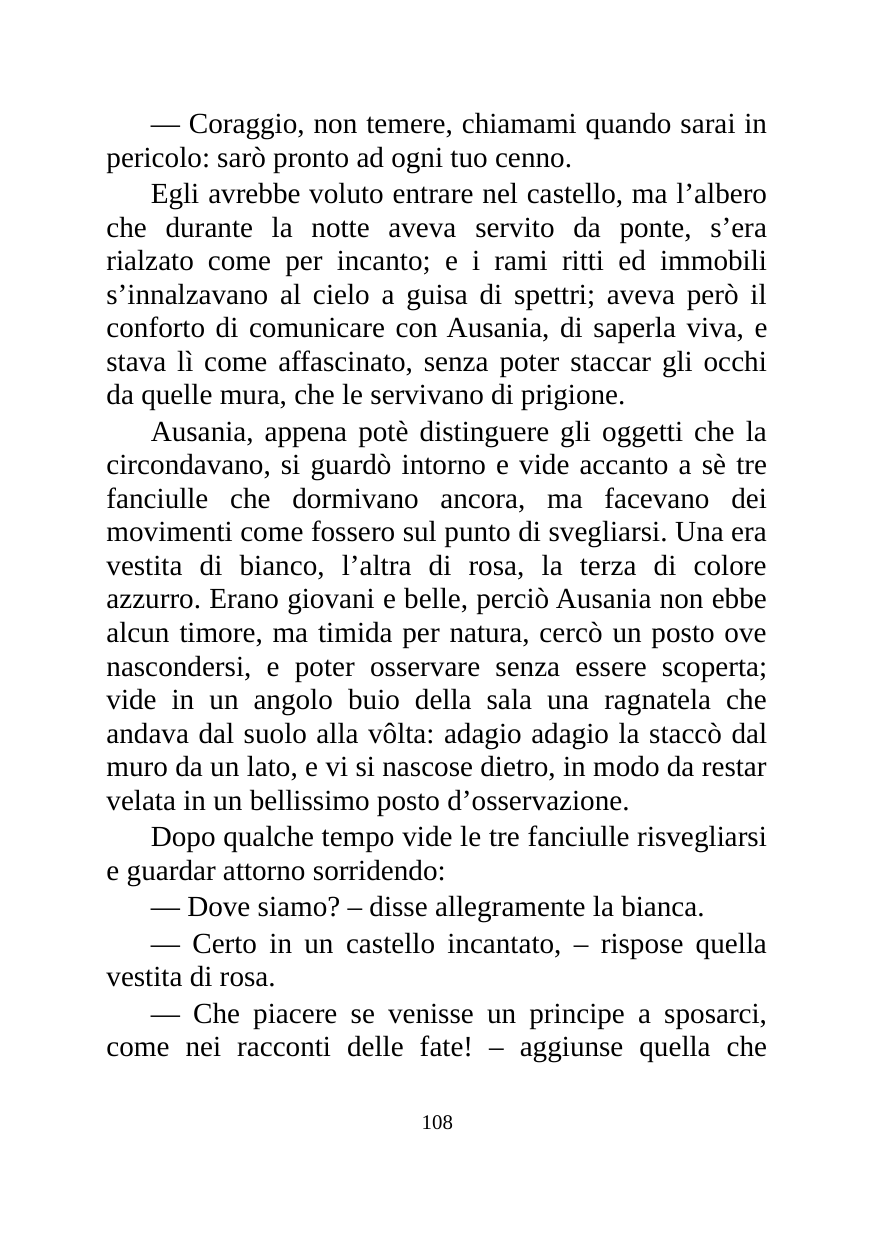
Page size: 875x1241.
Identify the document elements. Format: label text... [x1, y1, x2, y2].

text Ausania, appena potè distinguere gli oggetti che la circondavano, si guardò intorno e vide accanto a sè tre fanciulle che dormivano ancora, ma facevano dei movimenti come fossero sul punto di svegliarsi. Una era vestita di bianco, l’altra di rosa, la terza di colore azzurro. Erano giovani e belle, perciò Ausania non ebbe alcun timore, ma timida per natura, cercò un posto ove nascondersi, e poter osservare senza essere scoperta; vide in un angolo buio della sala una ragnatela che andava dal suolo alla vôlta: adagio adagio la staccò dal muro da un lato, e vi si nascose dietro, in modo da restar velata in un bellissimo posto d’osservazione. [106, 414, 768, 816]
text Dopo qualche tempo vide le tre fanciulle risvegliarsi e guardar attorno sorridendo: [106, 819, 768, 886]
text — Certo in un castello incantato, – rispose quella vestita di rosa. [106, 926, 768, 993]
text Egli avrebbe voluto entrare nel castello, ma l’albero che durante la notte aveva servito da ponte, s’era rialzato come per incanto; e i rami ritti ed immobili s’innalzavano al cielo a guisa di spettri; aveva però il conforto di comunicare con Ausania, di saperla viva, e stava lì come affascinato, senza poter staccar gli occhi da quelle mura, che le servivano di prigione. [106, 176, 768, 411]
text — Dove siamo? – disse allegramente la bianca. [106, 889, 768, 923]
text — Coraggio, non temere, chiamami quando sarai in pericolo: sarò pronto ad ogni tuo cenno. [106, 106, 768, 173]
text — Che piacere se venisse un principe a sposarci, come nei racconti delle fate! – aggiunse quella che [106, 996, 768, 1063]
